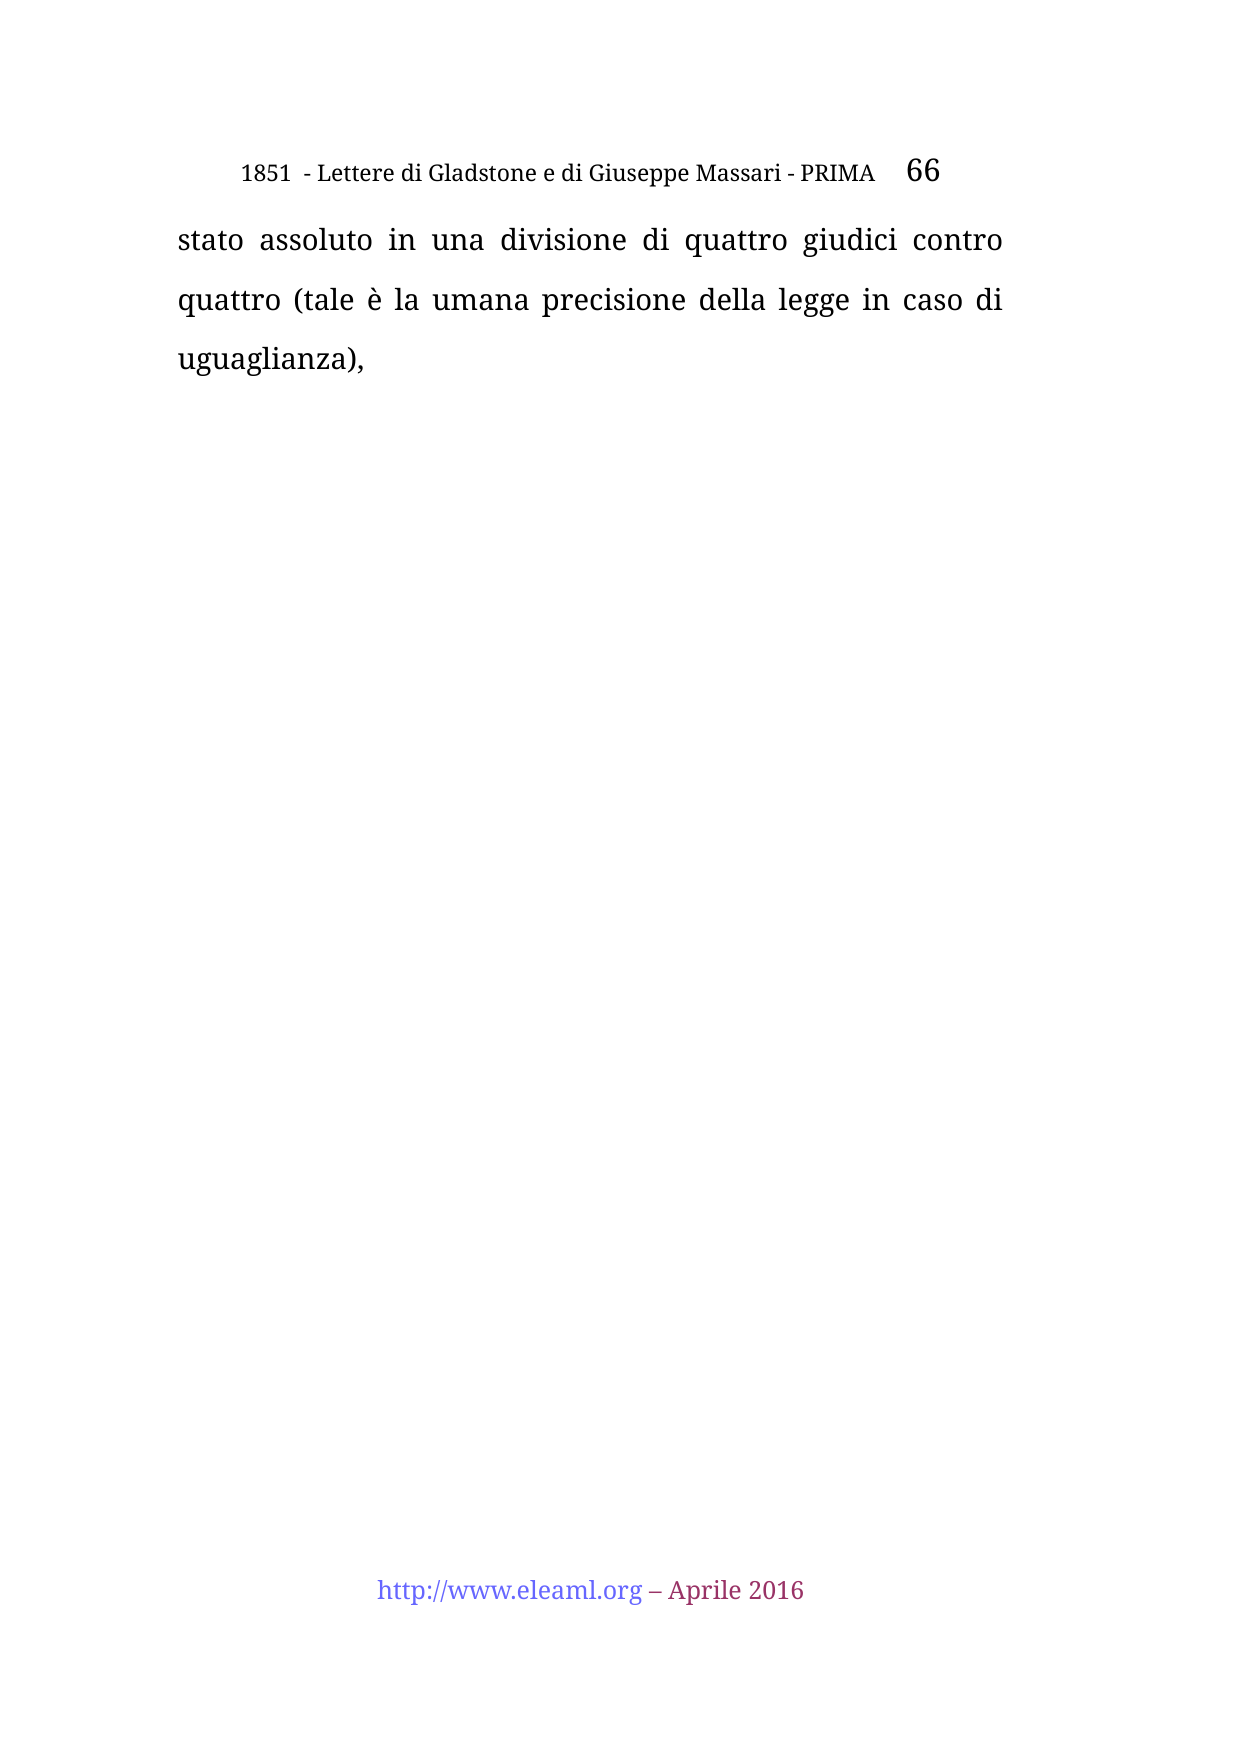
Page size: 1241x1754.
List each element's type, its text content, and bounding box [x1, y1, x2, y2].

text stato assoluto in una divisione di quattro giudici contro quattro (tale è la umana precisione della legge in caso di uguaglianza), [177, 220, 1004, 378]
